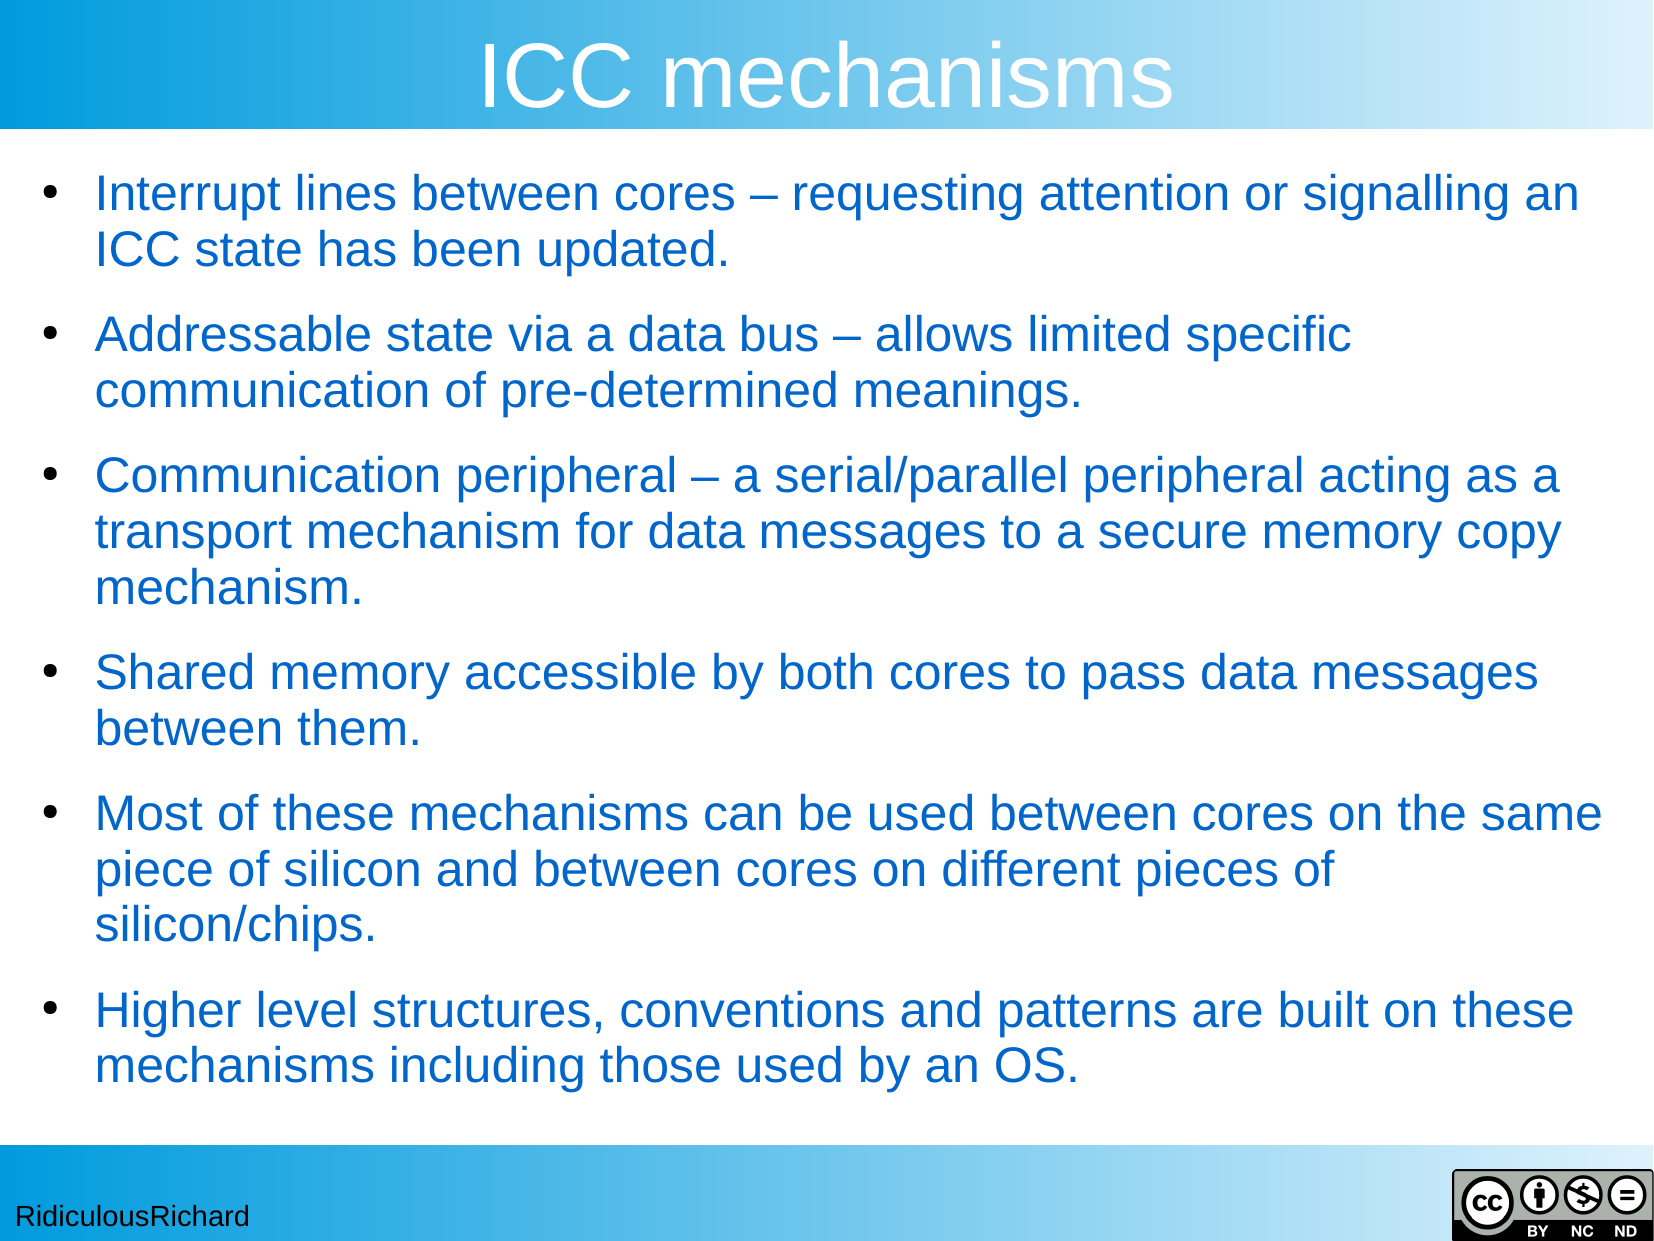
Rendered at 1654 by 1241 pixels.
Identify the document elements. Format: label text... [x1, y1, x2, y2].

list Interrupt lines between cores – requesting attention or signalling an ICC state has been updated. Addressable state via a data bus – allows limited specific communication of pre-determined meanings. Communication peripheral – a serial/parallel peripheral acting as a transport mechanism for data messages to a secure memory copy mechanism. Shared memory accessible by both cores to pass data messages between them. Most of these mechanisms can be used between cores on the same piece of silicon and between cores on different pieces of silicon/chips. Higher level structures, conventions and patterns are built on these mechanisms including those used by an OS. [23, 165, 1630, 1123]
picture [1452, 1169, 1654, 1241]
title ICC mechanisms [82, 23, 1571, 129]
